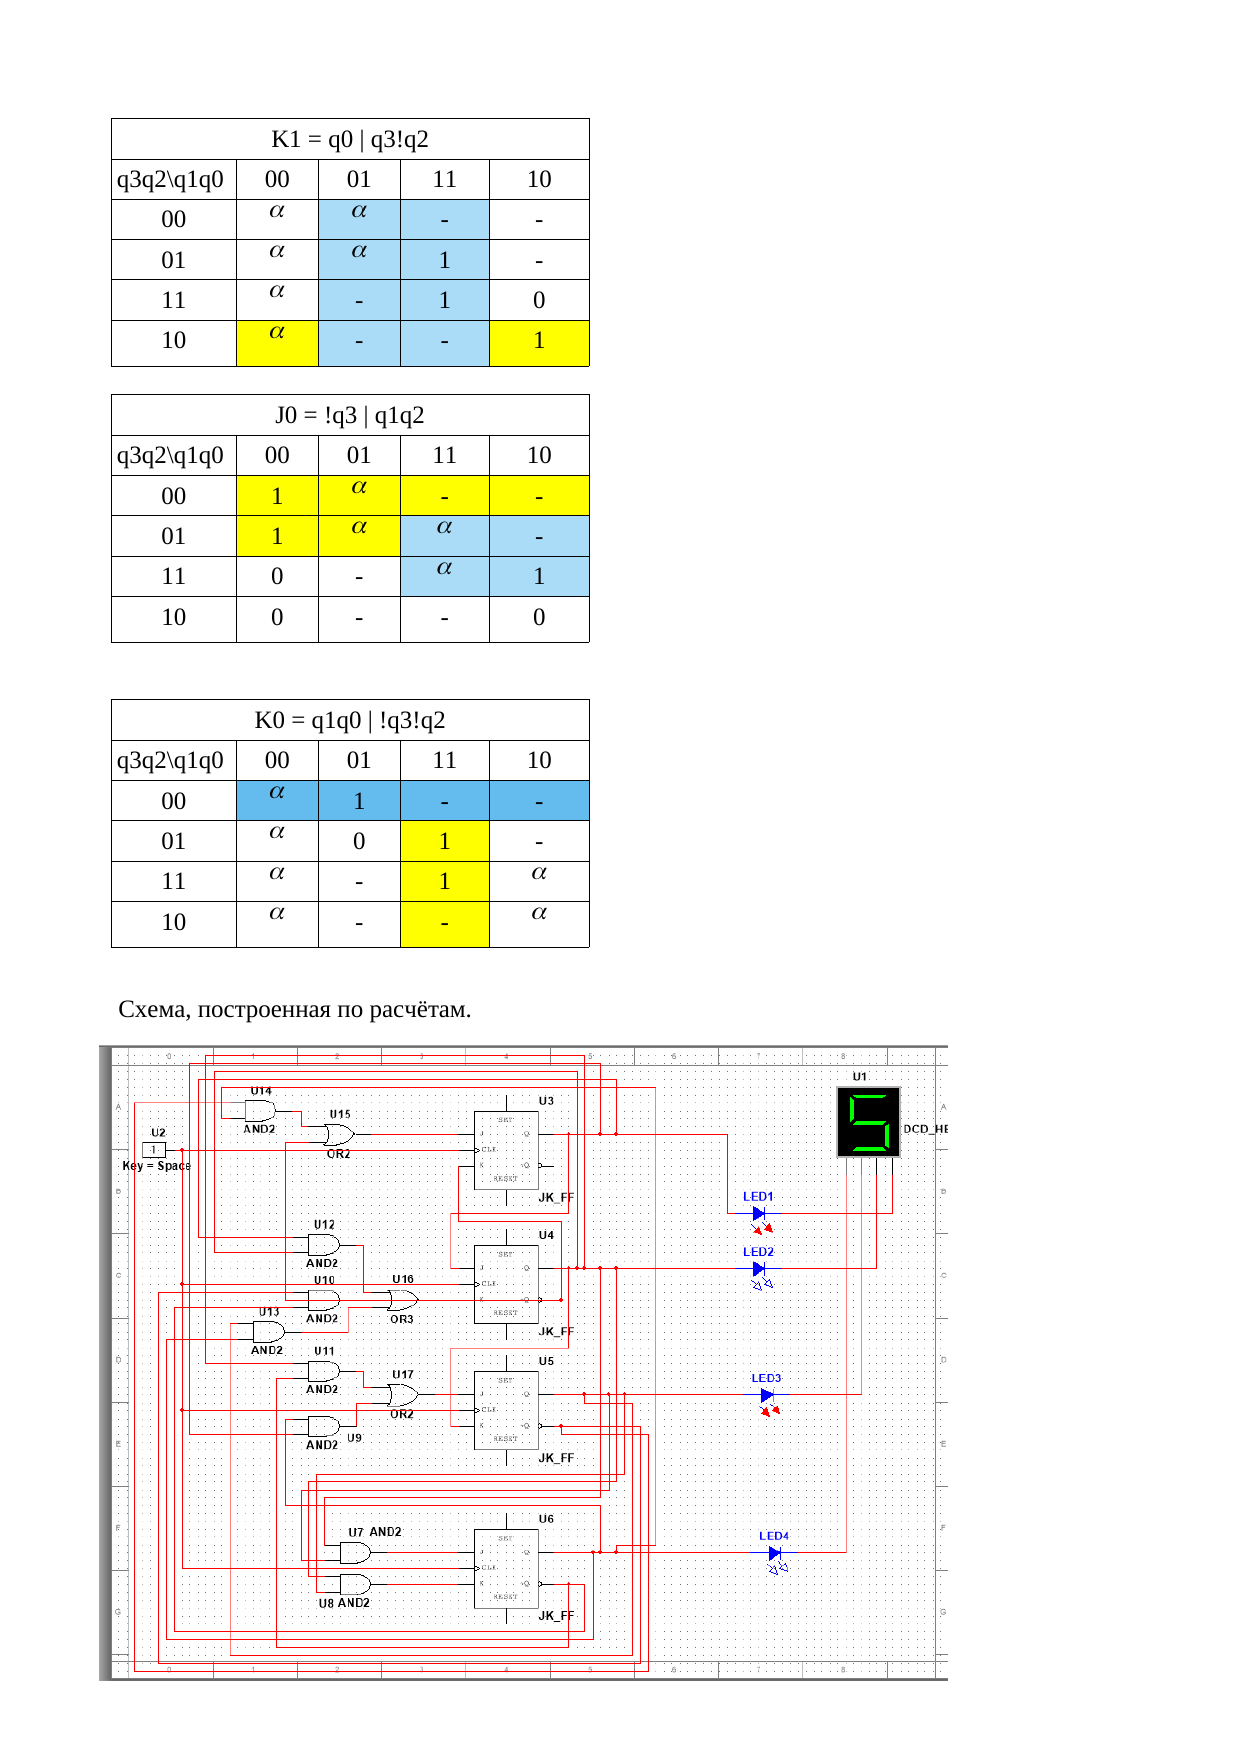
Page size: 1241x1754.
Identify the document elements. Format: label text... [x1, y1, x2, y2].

table_cell 11 [401, 160, 489, 199]
table_cell [237, 240, 318, 279]
table_cell - [490, 821, 589, 861]
table_cell - [401, 902, 489, 947]
table_cell 10 [112, 321, 236, 366]
table_cell 00 [112, 781, 236, 820]
table_cell 1 [237, 516, 318, 556]
table_cell [237, 862, 318, 901]
table_cell - [319, 321, 400, 366]
table_cell 10 [490, 436, 589, 475]
table_cell 01 [319, 436, 400, 475]
table_cell 10 [112, 902, 236, 947]
table_cell 0 [319, 821, 400, 861]
table_cell - [401, 781, 489, 820]
table_cell [401, 557, 489, 596]
table_cell 01 [112, 240, 236, 279]
table_cell [490, 902, 589, 947]
table_header J0 = !q3 | q1q2 [112, 395, 589, 435]
table_cell 1 [237, 476, 318, 515]
table_header K0 = q1q0 | !q3!q2 [112, 700, 589, 740]
table_cell 00 [112, 200, 236, 239]
table_cell - [401, 476, 489, 515]
table_cell 1 [401, 821, 489, 861]
table_cell 11 [401, 741, 489, 780]
table_cell [319, 200, 400, 239]
table_cell - [319, 557, 400, 596]
table_cell 11 [401, 436, 489, 475]
table_cell 10 [112, 597, 236, 642]
table_cell [490, 862, 589, 901]
table_cell [237, 200, 318, 239]
table_cell - [319, 280, 400, 320]
table_cell 1 [401, 240, 489, 279]
table_cell 11 [112, 557, 236, 596]
table_cell [237, 280, 318, 320]
table_cell 1 [401, 280, 489, 320]
table_cell 1 [401, 862, 489, 901]
table_cell - [319, 862, 400, 901]
table_cell 01 [112, 821, 236, 861]
table_cell - [319, 597, 400, 642]
table_header K1 = q0 | q3!q2 [112, 119, 589, 158]
table_cell q3q2\q1q0 [112, 741, 236, 780]
table_cell - [319, 902, 400, 947]
table_cell 01 [319, 741, 400, 780]
table_cell 00 [237, 160, 318, 199]
table_cell 1 [490, 557, 589, 596]
table_cell 0 [490, 597, 589, 642]
table_cell - [401, 597, 489, 642]
table_cell - [490, 476, 589, 515]
table_cell - [401, 321, 489, 366]
table_cell - [401, 200, 489, 239]
picture [99, 1045, 948, 1681]
table_cell 0 [237, 597, 318, 642]
table_cell 0 [237, 557, 318, 596]
table_cell 1 [319, 781, 400, 820]
table_cell 10 [490, 741, 589, 780]
table_cell [319, 240, 400, 279]
table_cell 00 [237, 436, 318, 475]
table_cell [319, 476, 400, 515]
table_cell 00 [237, 741, 318, 780]
table_cell - [490, 240, 589, 279]
table_cell - [490, 781, 589, 820]
table_cell 01 [112, 516, 236, 556]
table_cell 11 [112, 280, 236, 320]
table_cell [237, 902, 318, 947]
table_cell 0 [490, 280, 589, 320]
table_cell 11 [112, 862, 236, 901]
text Схема, построенная по расчётам. [118, 994, 1122, 1023]
table_cell 01 [319, 160, 400, 199]
table_cell 00 [112, 476, 236, 515]
table_cell - [490, 200, 589, 239]
table_cell [237, 821, 318, 861]
table_cell q3q2\q1q0 [112, 436, 236, 475]
table_cell 1 [490, 321, 589, 366]
table_cell 10 [490, 160, 589, 199]
table_cell [401, 516, 489, 556]
table_cell - [490, 516, 589, 556]
table_cell [237, 321, 318, 366]
table_cell q3q2\q1q0 [112, 160, 236, 199]
table_cell [319, 516, 400, 556]
table_cell [237, 781, 318, 820]
